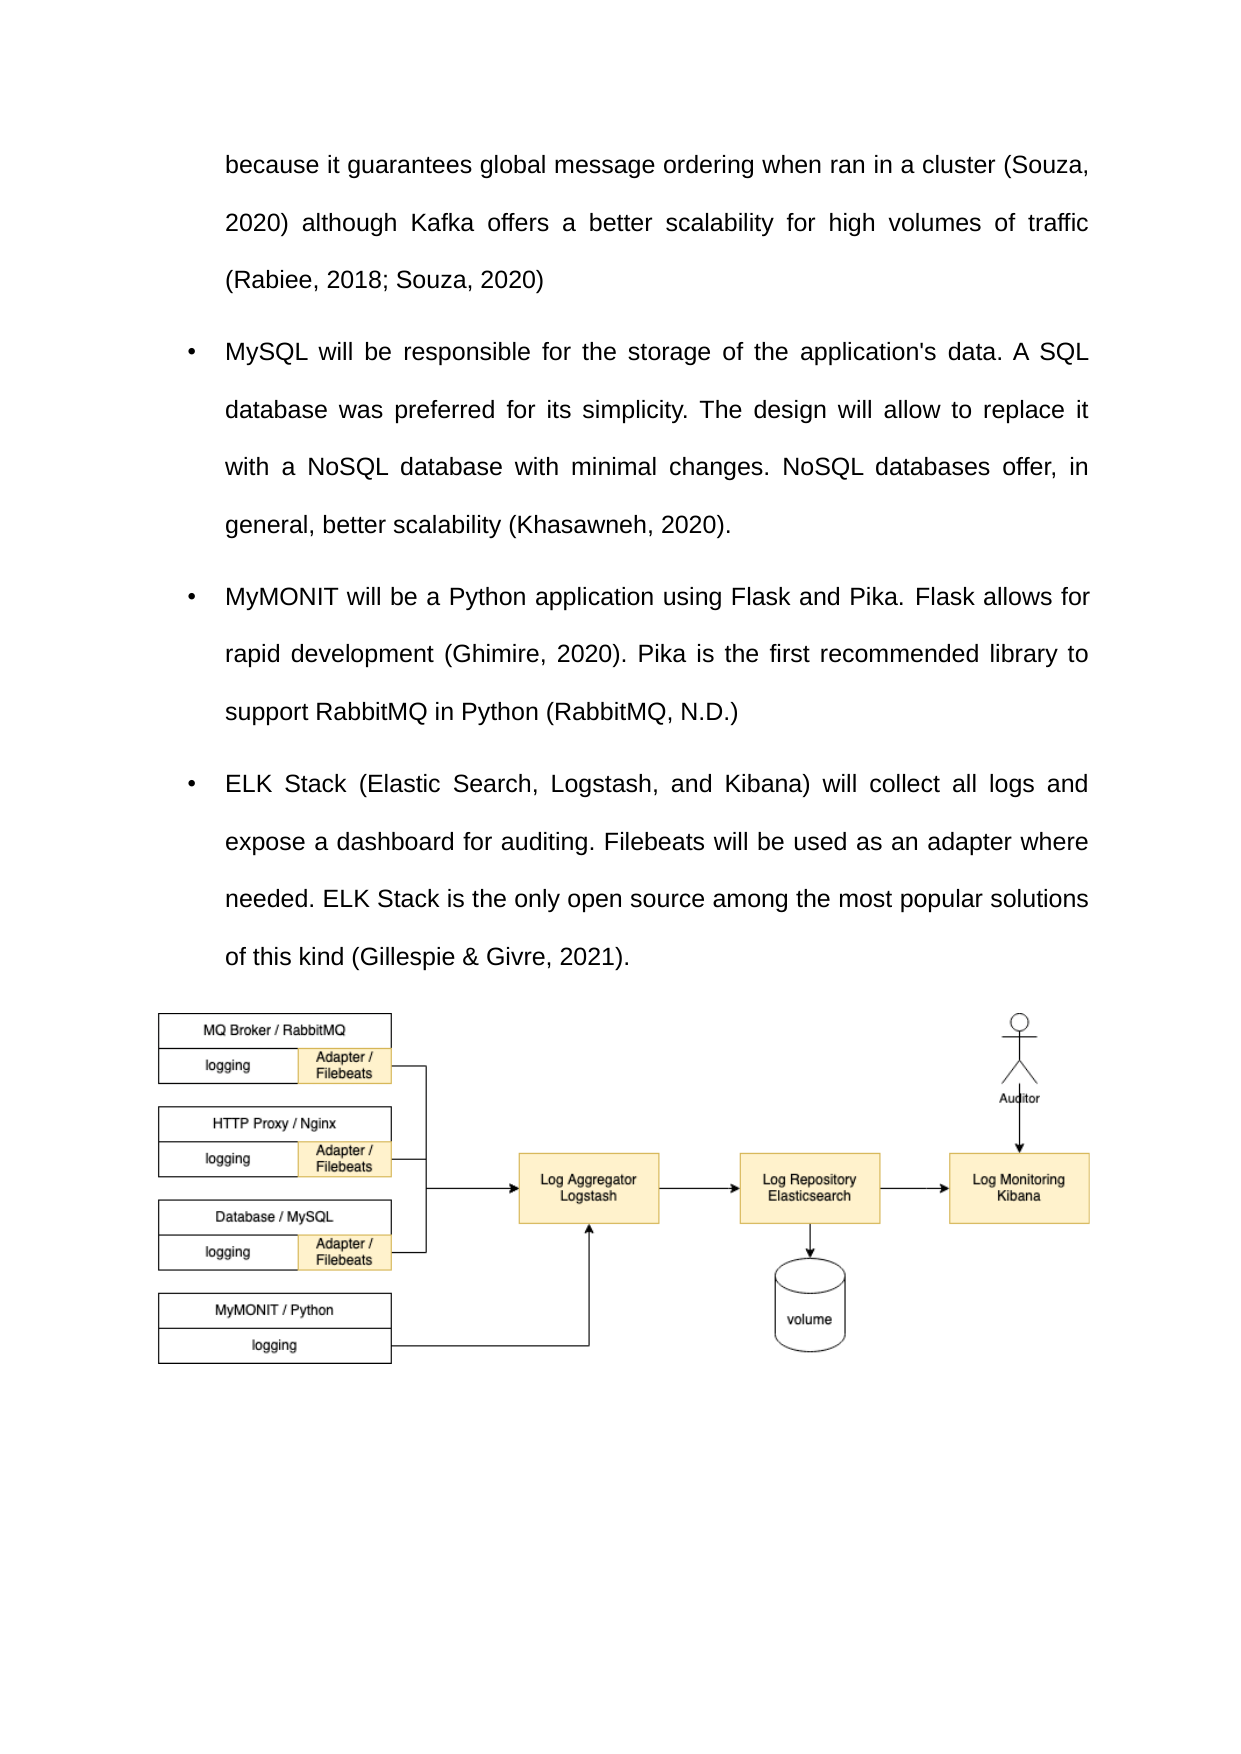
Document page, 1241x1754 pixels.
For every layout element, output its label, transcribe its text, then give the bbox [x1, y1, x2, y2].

picture [150, 1013, 1090, 1364]
list MySQL will be responsible for the storage of the application's data. A SQL database was preferred for its simplicity. The design will allow to replace it with a NoSQL database with minimal changes. NoSQL databases offer, in general, better scalability (Khasawneh, 2020). [187, 337, 1091, 538]
list ELK Stack (Elastic Search, Logstash, and Kibana) will collect all logs and expose a dashboard for auditing. Filebeats will be used as an adapter where needed. ELK Stack is the only open source among the most popular solutions of this kind (Gillespie & Givre, 2021). [187, 769, 1091, 970]
list because it guarantees global message ordering when ran in a cluster (Souza, 2020) although Kafka offers a better scalability for high volumes of traffic (Rabiee, 2018; Souza, 2020) [187, 150, 1091, 294]
list MyMONIT will be a Python application using Flask and Pika. Flask allows for rapid development (Ghimire, 2020). Pika is the first recommended library to support RabbitMQ in Python (RabbitMQ, N.D.) [187, 582, 1091, 726]
